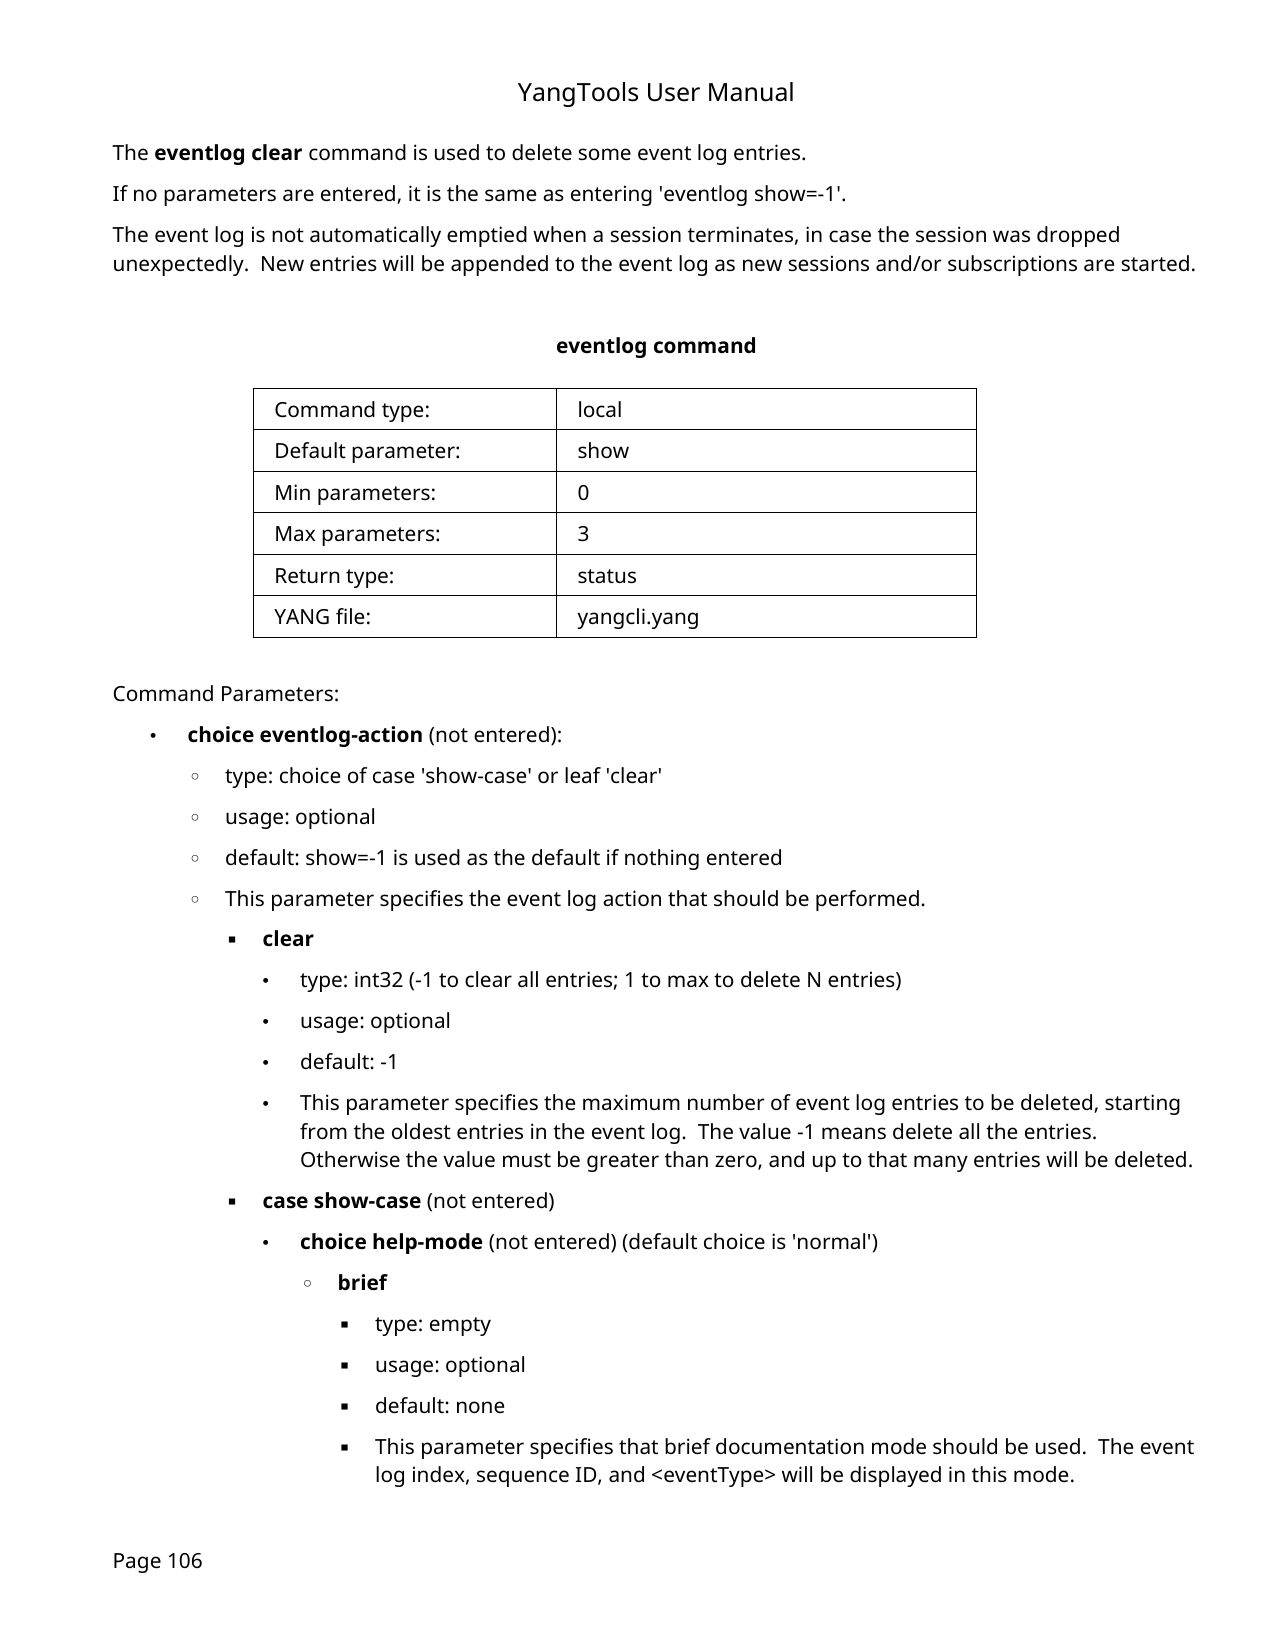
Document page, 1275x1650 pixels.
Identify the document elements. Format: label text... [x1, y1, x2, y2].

list brief [300, 1268, 1200, 1296]
table_cell Max parameters: [254, 513, 556, 554]
list default: -1 [262, 1047, 1200, 1076]
list This parameter specifies the maximum number of event log entries to be deleted, starting from the oldest entries in the event log. The value -1 means delete all the entries. Otherwise the value must be greater than zero, and up to that many entries will be deleted. [262, 1088, 1200, 1174]
table_cell show [557, 430, 976, 471]
text Command Parameters: [112, 679, 1200, 707]
list usage: optional [262, 1006, 1200, 1035]
subtitle eventlog command [127, 331, 1185, 359]
table_cell status [557, 555, 976, 595]
table_header local [557, 389, 976, 429]
table_cell Return type: [254, 555, 556, 595]
table_cell YANG file: [254, 596, 556, 637]
text The event log is not automatically emptied when a session terminates, in case the session was dropped unexpectedly. New entries will be appended to the event log as new sessions and/or subscriptions are started. [112, 220, 1200, 277]
table_cell Min parameters: [254, 472, 556, 512]
list clear [225, 924, 1200, 953]
list case show-case (not entered) [225, 1186, 1200, 1214]
table_cell 3 [557, 513, 976, 554]
list usage: optional [187, 802, 1200, 830]
list type: empty [337, 1309, 1200, 1337]
list usage: optional [337, 1350, 1200, 1378]
text If no parameters are entered, it is the same as entering 'eventlog show=-1'. [112, 179, 1200, 208]
table_cell 0 [557, 472, 976, 512]
table_header Command type: [254, 389, 556, 429]
list choice help-mode (not entered) (default choice is 'normal') [262, 1227, 1200, 1256]
table_cell Default parameter: [254, 430, 556, 471]
list type: choice of case 'show-case' or leaf 'clear' [187, 761, 1200, 789]
list This parameter specifies that brief documentation mode should be used. The event log index, sequence ID, and <eventType> will be displayed in this mode. [337, 1432, 1200, 1489]
text The eventlog clear command is used to delete some event log entries. [112, 138, 1200, 167]
list default: show=-1 is used as the default if nothing entered [187, 843, 1200, 871]
list default: none [337, 1391, 1200, 1419]
list This parameter specifies the event log action that should be performed. [187, 884, 1200, 912]
table_cell yangcli.yang [557, 596, 976, 637]
list choice eventlog-action (not entered): [150, 720, 1200, 748]
list type: int32 (-1 to clear all entries; 1 to max to delete N entries) [262, 966, 1200, 994]
